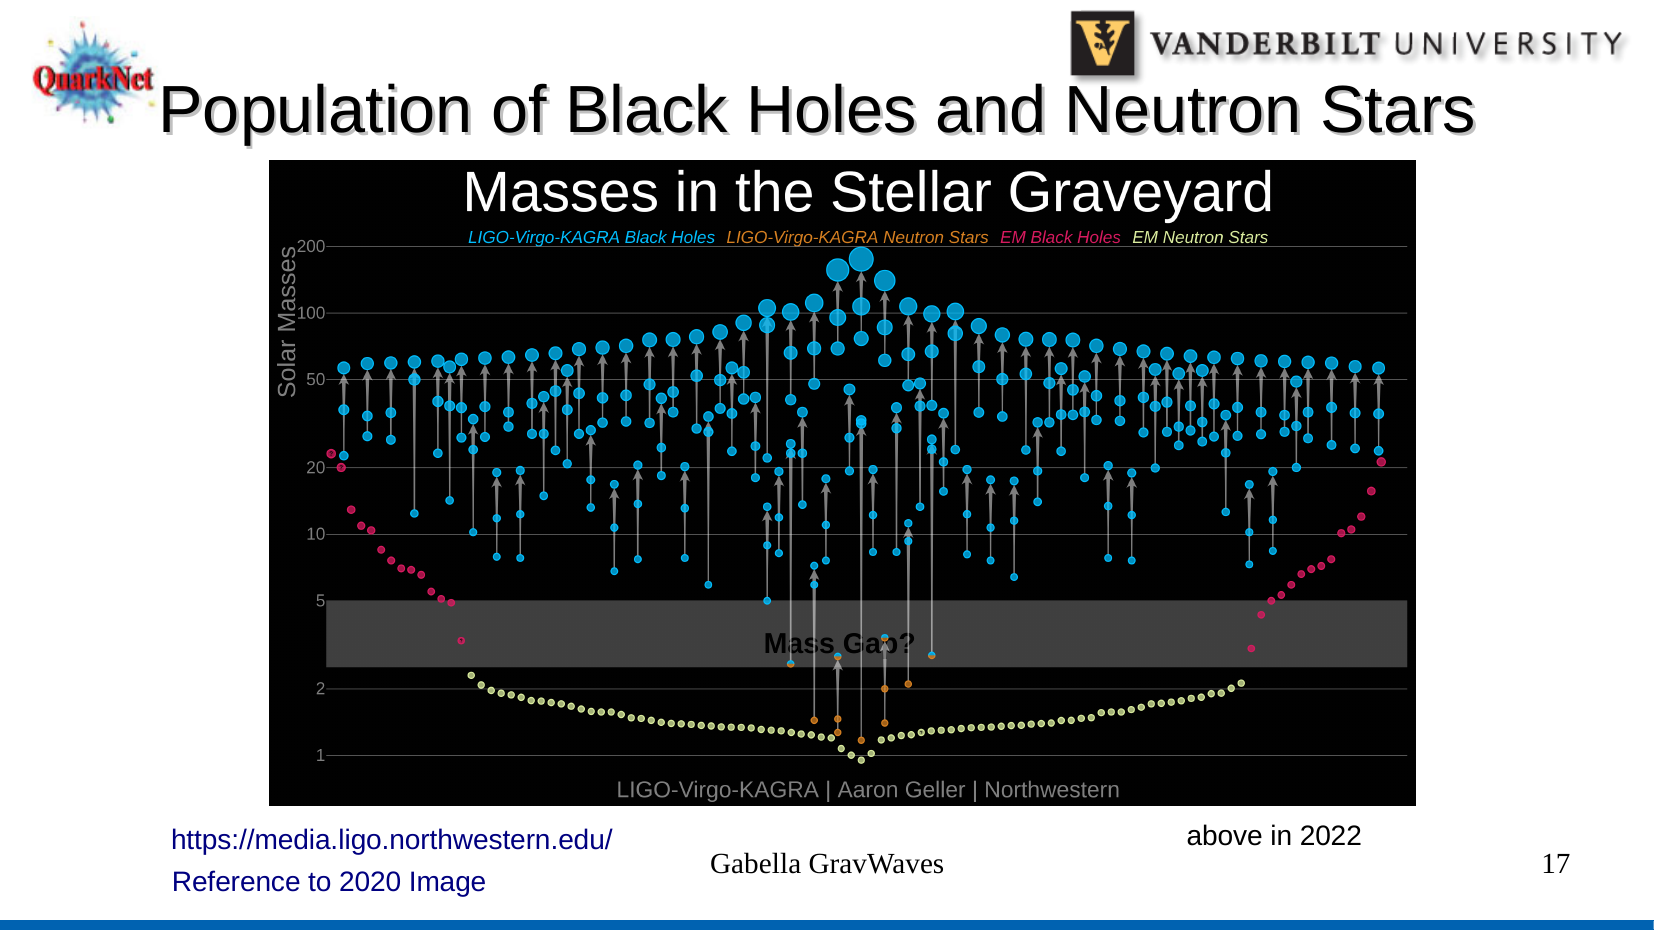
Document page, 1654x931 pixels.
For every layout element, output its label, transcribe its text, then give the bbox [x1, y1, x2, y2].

title Population of Black Holes and Neutron Stars [45, 32, 1591, 186]
text_box Reference to 2020 Image [157, 863, 610, 905]
picture [1067, 8, 1637, 91]
picture [269, 160, 1416, 806]
text_box https://media.ligo.northwestern.edu/ [156, 812, 790, 863]
picture [19, 16, 166, 135]
text_box above in 2022 [1171, 808, 1520, 859]
